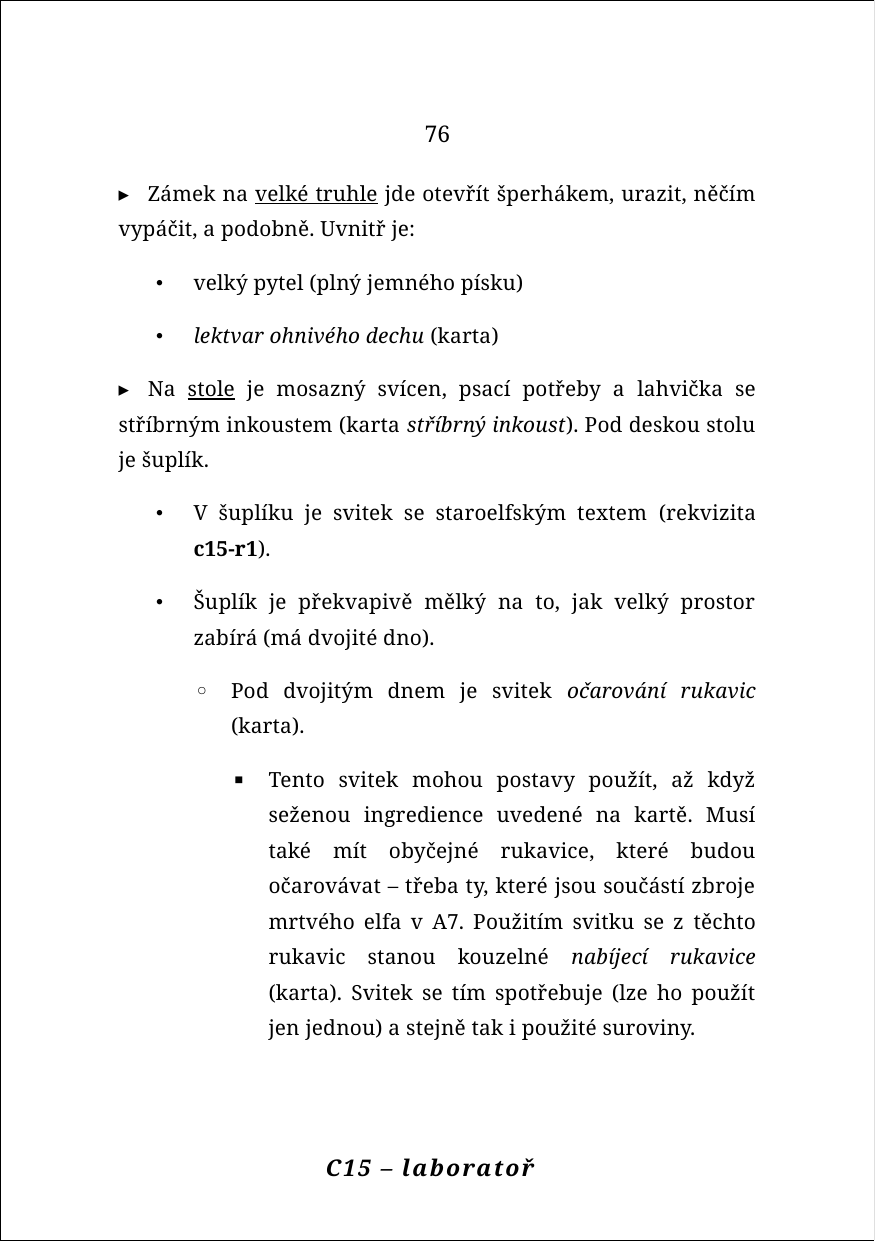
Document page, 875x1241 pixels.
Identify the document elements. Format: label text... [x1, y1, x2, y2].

text ▸ Na stole je mosazný svícen, psací potřeby a⁠ lahvička se stříbrným inkoustem (karta stříbrný inkoust). Pod deskou stolu je šuplík. [118, 374, 756, 474]
list V⁠ šuplíku je svitek se staroelfským textem (rekvizita c15-r1). [156, 498, 756, 562]
text ▸ Zámek na velké truhle jde otevřít šperhákem, urazit, něčím vypáčit, a⁠ podobně. Uvnitř je: [118, 179, 756, 243]
list lektvar ohnivého dechu (karta) [156, 321, 756, 349]
list Pod dvojitým dnem je svitek očarování rukavic (karta). [193, 676, 756, 740]
list Šuplík je překvapivě mělký na to, jak velký prostor zabírá (má dvojité dno). [156, 587, 756, 651]
list Tento svitek mohou postavy použít, až když seženou ingredience uvedené na kartě. Musí také mít obyčejné rukavice, které budou očarovávat – třeba ty, které jsou součástí zbroje mrtvého elfa v⁠ A7. Použitím svitku se z⁠ těchto rukavic stanou kouzelné nabíjecí rukavice (karta). Svitek se tím spotřebuje (lze ho použít jen jednou) a⁠ stejně tak i⁠ použité suroviny. [231, 765, 756, 1042]
list velký pytel (plný jemného písku) [156, 268, 756, 296]
